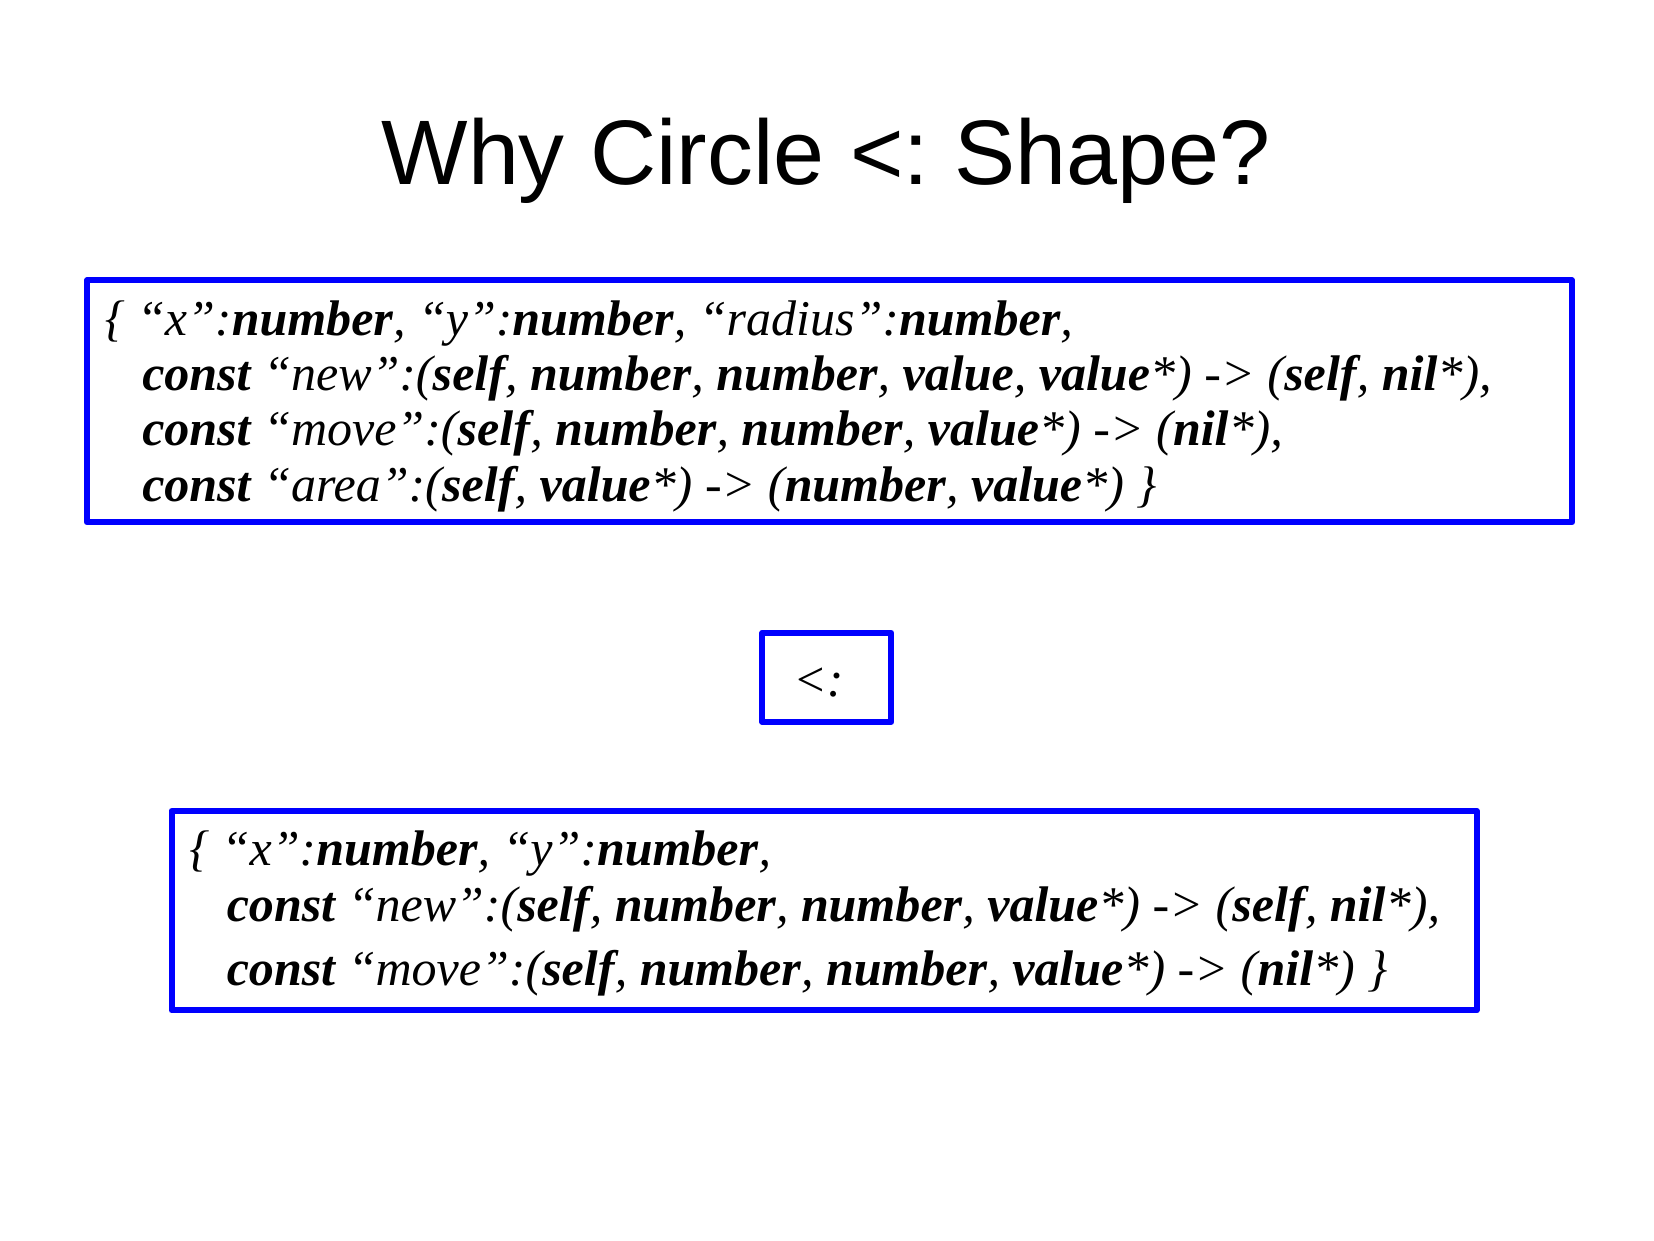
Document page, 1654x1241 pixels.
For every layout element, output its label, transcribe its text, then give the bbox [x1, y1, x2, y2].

text_box <: [762, 632, 892, 713]
title Why Circle <: Shape? [82, 49, 1571, 257]
text_box { “x”:number, “y”:number, “radius”:number, const “new”:(self, number, number, value, value*) -> (self, nil*), const “move”:(self, number, number, value*) -> (nil*), const “area”:(self, value*) -> (number, value*) } [86, 280, 1572, 523]
text_box { “x”:number, “y”:number, const “new”:(self, number, number, value*) -> (self, nil*), const “move”:(self, number, number, value*) -> (nil*) } [171, 810, 1477, 1010]
